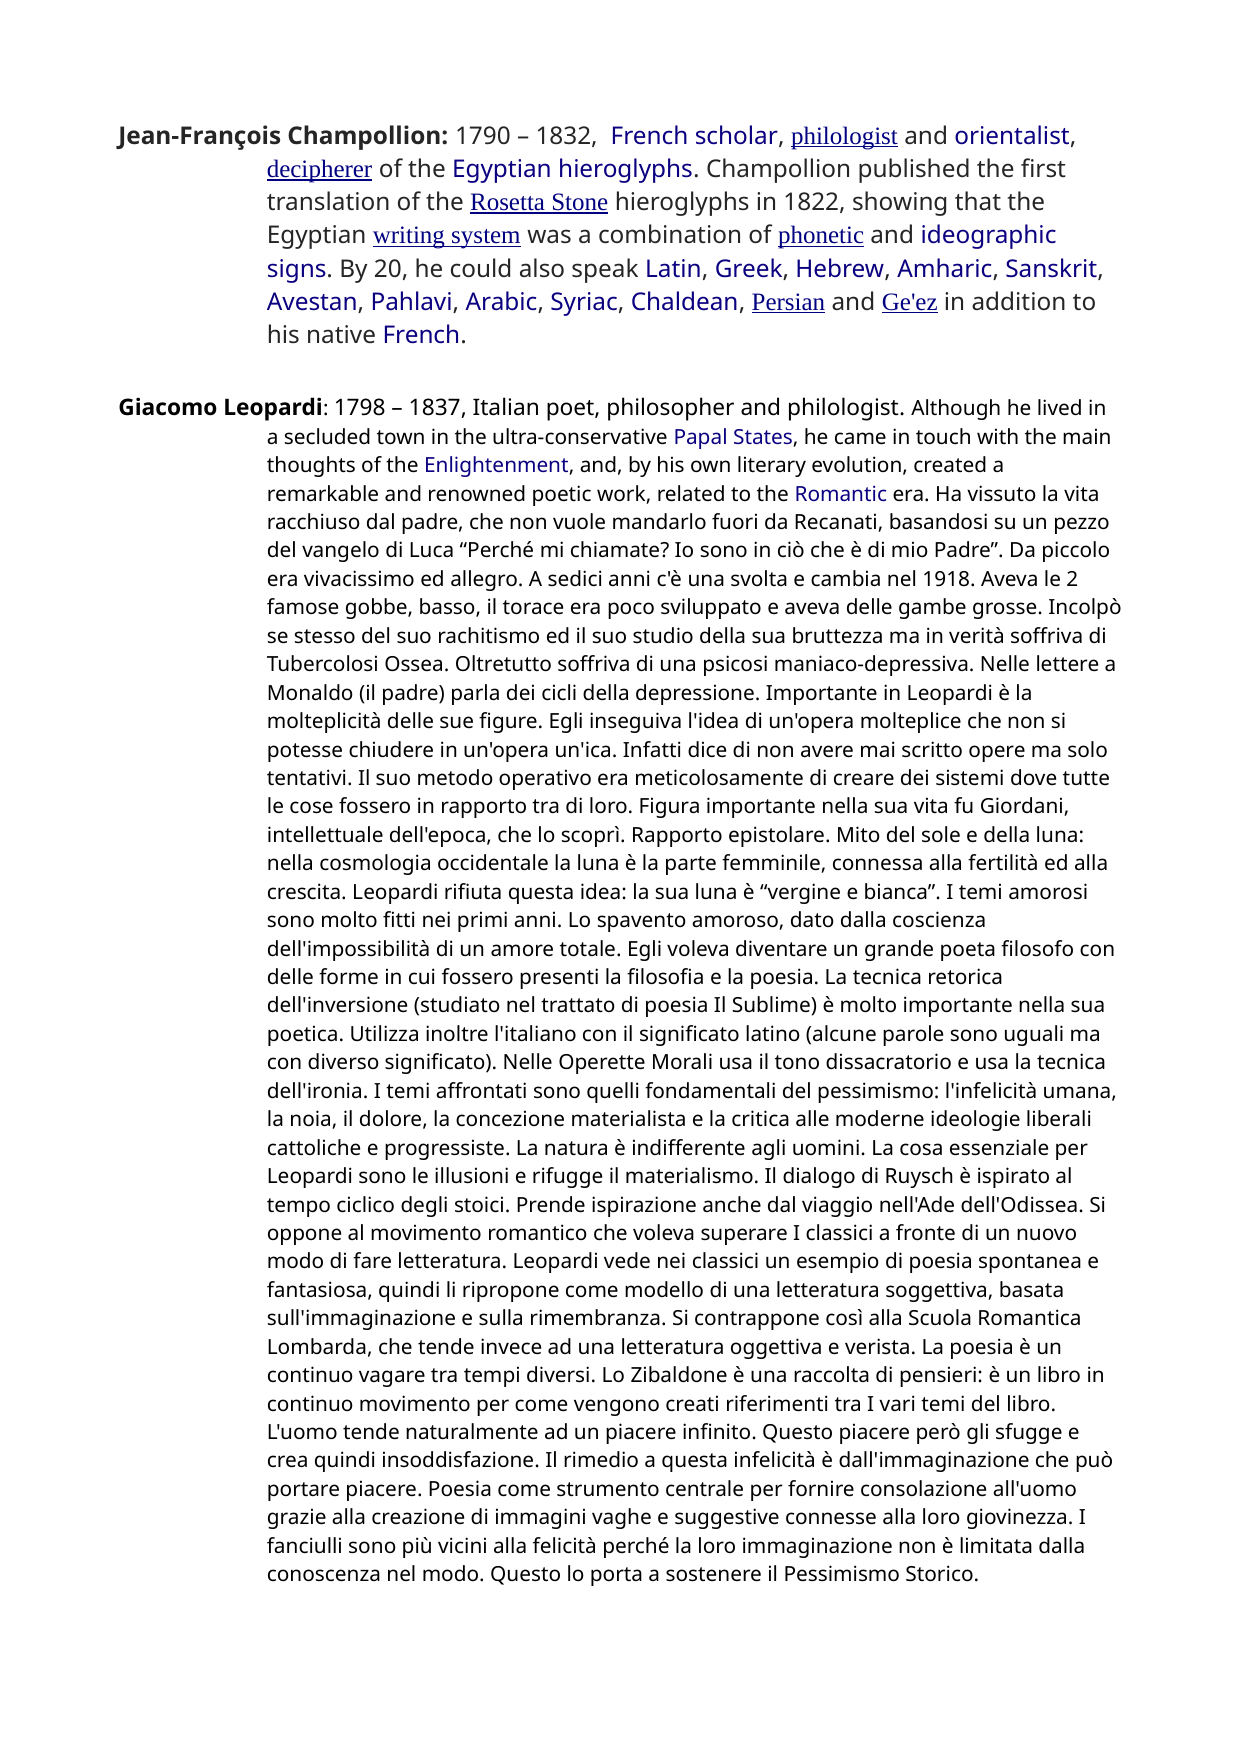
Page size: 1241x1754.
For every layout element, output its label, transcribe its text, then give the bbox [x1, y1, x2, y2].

text Giacomo Leopardi: 1798 – 1837, Italian poet, philosopher and philologist. Although he lived in a secluded town in the ultra-conservative Papal States, he came in touch with the main thoughts of the Enlightenment, and, by his own literary evolution, created a remarkable and renowned poetic work, related to the Romantic era. Ha vissuto la vita racchiuso dal padre, che non vuole mandarlo fuori da Recanati, basandosi su un pezzo del vangelo di Luca “Perché mi chiamate? Io sono in ciò che è di mio Padre”. Da piccolo era vivacissimo ed allegro. A sedici anni c'è una svolta e cambia nel 1918. Aveva le 2 famose gobbe, basso, il torace era poco sviluppato e aveva delle gambe grosse. Incolpò se stesso del suo rachitismo ed il suo studio della sua bruttezza ma in verità soffriva di Tubercolosi Ossea. Oltretutto soffriva di una psicosi maniaco-depressiva. Nelle lettere a Monaldo (il padre) parla dei cicli della depressione. Importante in Leopardi è la molteplicità delle sue figure. Egli inseguiva l'idea di un'opera molteplice che non si potesse chiudere in un'opera un'ica. Infatti dice di non avere mai scritto opere ma solo tentativi. Il suo metodo operativo era meticolosamente di creare dei sistemi dove tutte le cose fossero in rapporto tra di loro. Figura importante nella sua vita fu Giordani, intellettuale dell'epoca, che lo scoprì. Rapporto epistolare. Mito del sole e della luna: nella cosmologia occidentale la luna è la parte femminile, connessa alla fertilità ed alla crescita. Leopardi rifiuta questa idea: la sua luna è “vergine e bianca”. I temi amorosi sono molto fitti nei primi anni. Lo spavento amoroso, dato dalla coscienza dell'impossibilità di un amore totale. Egli voleva diventare un grande poeta filosofo con delle forme in cui fossero presenti la filosofia e la poesia. La tecnica retorica dell'inversione (studiato nel trattato di poesia Il Sublime) è molto importante nella sua poetica. Utilizza inoltre l'italiano con il significato latino (alcune parole sono uguali ma con diverso significato). Nelle Operette Morali usa il tono dissacratorio e usa la tecnica dell'ironia. I temi affrontati sono quelli fondamentali del pessimismo: l'infelicità umana, la noia, il dolore, la concezione materialista e la critica alle moderne ideologie liberali cattoliche e progressiste. La natura è indifferente agli uomini. La cosa essenziale per Leopardi sono le illusioni e rifugge il materialismo. Il dialogo di Ruysch è ispirato al tempo ciclico degli stoici. Prende ispirazione anche dal viaggio nell'Ade dell'Odissea. Si oppone al movimento romantico che voleva superare I classici a fronte di un nuovo modo di fare letteratura. Leopardi vede nei classici un esempio di poesia spontanea e fantasiosa, quindi li ripropone come modello di una letteratura soggettiva, basata sull'immaginazione e sulla rimembranza. Si contrappone così alla Scuola Romantica Lombarda, che tende invece ad una letteratura oggettiva e verista. La poesia è un continuo vagare tra tempi diversi. Lo Zibaldone è una raccolta di pensieri: è un libro in continuo movimento per come vengono creati riferimenti tra I vari temi del libro. L'uomo tende naturalmente ad un piacere infinito. Questo piacere però gli sfugge e crea quindi insoddisfazione. Il rimedio a questa infelicità è dall'immaginazione che può portare piacere. Poesia come strumento centrale per fornire consolazione all'uomo grazie alla creazione di immagini vaghe e suggestive connesse alla loro giovinezza. I fanciulli sono più vicini alla felicità perché la loro immaginazione non è limitata dalla conoscenza nel modo. Questo lo porta a sostenere il Pessimismo Storico. [118, 391, 1122, 1588]
text Jean-François Champollion: 1790 – 1832, French scholar, philologist and orientalist, decipherer of the Egyptian hieroglyphs. Champollion published the first translation of the Rosetta Stone hieroglyphs in 1822, showing that the Egyptian writing system was a combination of phonetic and ideographic signs. By 20, he could also speak Latin, Greek, Hebrew, Amharic, Sanskrit, Avestan, Pahlavi, Arabic, Syriac, Chaldean, Persian and Ge'ez in addition to his native French. [118, 118, 1122, 351]
